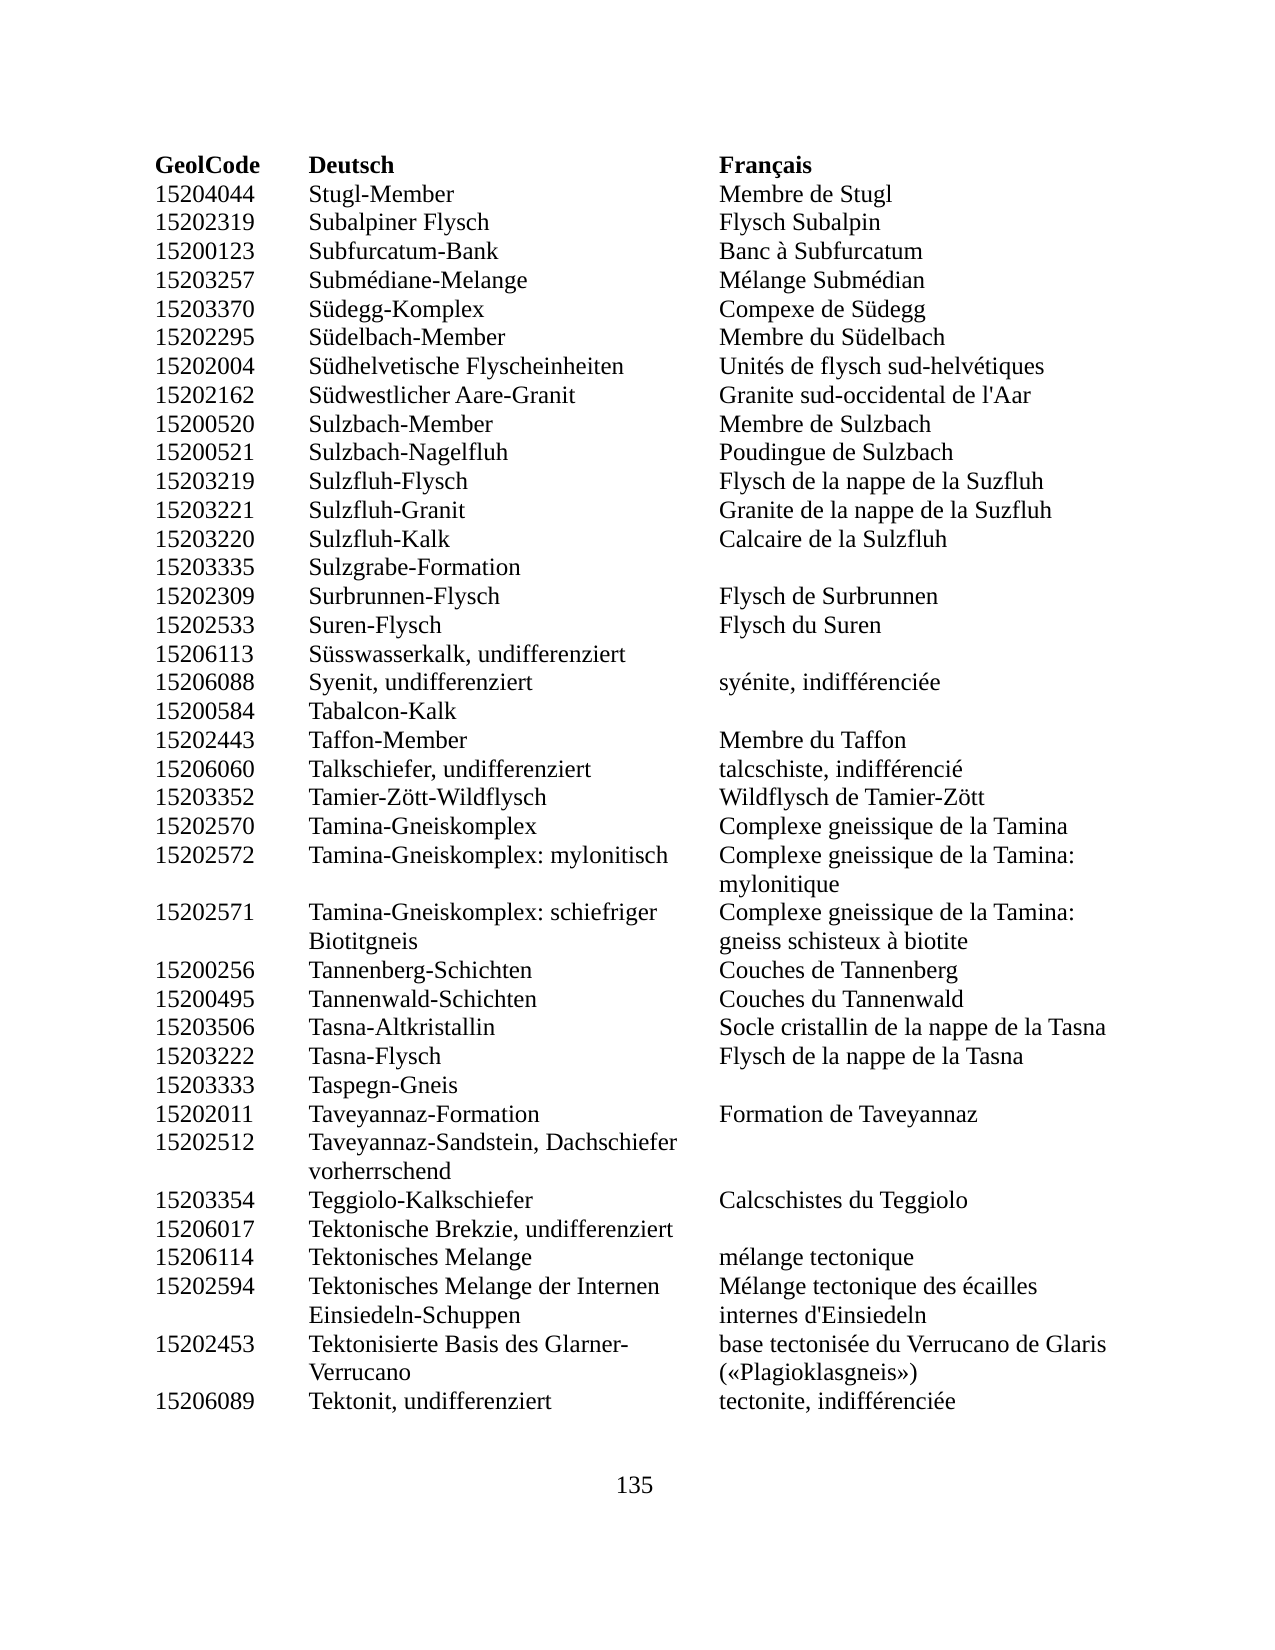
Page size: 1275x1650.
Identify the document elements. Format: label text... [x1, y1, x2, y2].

table_cell [714, 639, 1125, 667]
table_cell Couches du Tannenwald [714, 984, 1125, 1012]
table_cell 15203257 [150, 265, 304, 294]
table_header Français [714, 150, 1125, 179]
table_cell 15206017 [150, 1214, 304, 1242]
table_cell Tektonisierte Basis des Glarner-Verrucano [304, 1329, 714, 1386]
table_cell [714, 696, 1125, 725]
table_cell Subfurcatum-Bank [304, 236, 714, 265]
table_cell Südwestlicher Aare-Granit [304, 380, 714, 409]
table_cell 15202571 [150, 898, 304, 955]
table_cell base tectonisée du Verrucano de Glaris («Plagioklasgneis») [714, 1329, 1125, 1386]
table_cell Subalpiner Flysch [304, 208, 714, 236]
table_cell 15202309 [150, 581, 304, 610]
table_cell Formation de Taveyannaz [714, 1099, 1125, 1127]
table_cell Poudingue de Sulzbach [714, 438, 1125, 466]
table_cell Syenit, undifferenziert [304, 668, 714, 696]
table_cell [714, 553, 1125, 581]
table_cell Flysch de la nappe de la Suzfluh [714, 466, 1125, 495]
table_cell Tektonisches Melange [304, 1243, 714, 1271]
table_cell Flysch Subalpin [714, 208, 1125, 236]
table_cell 15202594 [150, 1271, 304, 1329]
table_cell Membre de Sulzbach [714, 409, 1125, 437]
table_cell Sulzbach-Nagelfluh [304, 438, 714, 466]
table_cell 15203352 [150, 783, 304, 811]
table_cell 15206114 [150, 1243, 304, 1271]
table_cell 15202533 [150, 610, 304, 639]
table_cell Membre du Südelbach [714, 323, 1125, 351]
table_cell Tamier-Zött-Wildflysch [304, 783, 714, 811]
table_cell Tamina-Gneiskomplex [304, 811, 714, 840]
table_cell Tasna-Flysch [304, 1041, 714, 1070]
table_cell 15200520 [150, 409, 304, 437]
table_cell Membre de Stugl [714, 179, 1125, 207]
table_cell Granite de la nappe de la Suzfluh [714, 495, 1125, 524]
table_cell 15202453 [150, 1329, 304, 1386]
table_cell Sulzbach-Member [304, 409, 714, 437]
table_cell tectonite, indifférenciée [714, 1386, 1125, 1415]
table_cell Mélange tectonique des écailles internes d'Einsiedeln [714, 1271, 1125, 1329]
table_cell Mélange Submédian [714, 265, 1125, 294]
table_cell 15206113 [150, 639, 304, 667]
table_cell Couches de Tannenberg [714, 955, 1125, 984]
table_cell [714, 1070, 1125, 1099]
table_cell 15203222 [150, 1041, 304, 1070]
table_cell Membre du Taffon [714, 725, 1125, 754]
table_cell Sulzfluh-Flysch [304, 466, 714, 495]
table_cell Tektonisches Melange der Internen Einsiedeln-Schuppen [304, 1271, 714, 1329]
table_cell Granite sud-occidental de l'Aar [714, 380, 1125, 409]
table_cell Taffon-Member [304, 725, 714, 754]
table_cell Tektonische Brekzie, undifferenziert [304, 1214, 714, 1242]
table_cell 15203221 [150, 495, 304, 524]
table_cell syénite, indifférenciée [714, 668, 1125, 696]
table_cell Flysch de Surbrunnen [714, 581, 1125, 610]
table_cell Surbrunnen-Flysch [304, 581, 714, 610]
table_cell Stugl-Member [304, 179, 714, 207]
table_cell 15203354 [150, 1185, 304, 1214]
table_cell Südegg-Komplex [304, 294, 714, 322]
table_cell Calcaire de la Sulzfluh [714, 524, 1125, 552]
table_cell Teggiolo-Kalkschiefer [304, 1185, 714, 1214]
table_cell 15202512 [150, 1128, 304, 1185]
table_cell Banc à Subfurcatum [714, 236, 1125, 265]
table_cell Tannenberg-Schichten [304, 955, 714, 984]
table_cell 15206089 [150, 1386, 304, 1415]
table_cell Sulzfluh-Granit [304, 495, 714, 524]
table_cell Südelbach-Member [304, 323, 714, 351]
table_cell Tamina-Gneiskomplex: schiefriger Biotitgneis [304, 898, 714, 955]
table_cell Südhelvetische Flyscheinheiten [304, 351, 714, 380]
table_cell 15202443 [150, 725, 304, 754]
table_cell Suren-Flysch [304, 610, 714, 639]
table_cell Sulzfluh-Kalk [304, 524, 714, 552]
table_cell Tektonit, undifferenziert [304, 1386, 714, 1415]
table_cell Calcschistes du Teggiolo [714, 1185, 1125, 1214]
table_cell 15203333 [150, 1070, 304, 1099]
table_cell 15206060 [150, 754, 304, 782]
table_cell Tamina-Gneiskomplex: mylonitisch [304, 840, 714, 897]
table_header Deutsch [304, 150, 714, 179]
table_cell 15200584 [150, 696, 304, 725]
table_cell talcschiste, indifférencié [714, 754, 1125, 782]
table_cell [714, 1214, 1125, 1242]
table_cell 15202004 [150, 351, 304, 380]
table_cell Talkschiefer, undifferenziert [304, 754, 714, 782]
table_cell Tannenwald-Schichten [304, 984, 714, 1012]
table_cell Socle cristallin de la nappe de la Tasna [714, 1013, 1125, 1041]
table_cell Tabalcon-Kalk [304, 696, 714, 725]
table_cell 15203219 [150, 466, 304, 495]
table_cell 15202572 [150, 840, 304, 897]
table_cell 15203370 [150, 294, 304, 322]
table_cell 15200521 [150, 438, 304, 466]
table_cell 15203220 [150, 524, 304, 552]
table_cell 15202295 [150, 323, 304, 351]
table_cell Unités de flysch sud-helvétiques [714, 351, 1125, 380]
table_cell 15204044 [150, 179, 304, 207]
table_cell [714, 1128, 1125, 1185]
table_cell 15200495 [150, 984, 304, 1012]
table_cell 15202011 [150, 1099, 304, 1127]
table_cell Taveyannaz-Sandstein, Dachschiefer vorherrschend [304, 1128, 714, 1185]
table_cell Flysch du Suren [714, 610, 1125, 639]
table_header GeolCode [150, 150, 304, 179]
table_cell 15200123 [150, 236, 304, 265]
table_cell Complexe gneissique de la Tamina: mylonitique [714, 840, 1125, 897]
table_cell Submédiane-Melange [304, 265, 714, 294]
table_cell 15202319 [150, 208, 304, 236]
table_cell 15206088 [150, 668, 304, 696]
table_cell 15203506 [150, 1013, 304, 1041]
table_cell Wildflysch de Tamier-Zött [714, 783, 1125, 811]
table_cell Taspegn-Gneis [304, 1070, 714, 1099]
table_cell Complexe gneissique de la Tamina [714, 811, 1125, 840]
table_cell Flysch de la nappe de la Tasna [714, 1041, 1125, 1070]
table_cell Complexe gneissique de la Tamina: gneiss schisteux à biotite [714, 898, 1125, 955]
table_cell Compexe de Südegg [714, 294, 1125, 322]
table_cell Tasna-Altkristallin [304, 1013, 714, 1041]
table_cell 15202162 [150, 380, 304, 409]
table_cell mélange tectonique [714, 1243, 1125, 1271]
table_cell 15203335 [150, 553, 304, 581]
table_cell Taveyannaz-Formation [304, 1099, 714, 1127]
table_cell Sulzgrabe-Formation [304, 553, 714, 581]
table_cell 15202570 [150, 811, 304, 840]
table_cell Süsswasserkalk, undifferenziert [304, 639, 714, 667]
table_cell 15200256 [150, 955, 304, 984]
